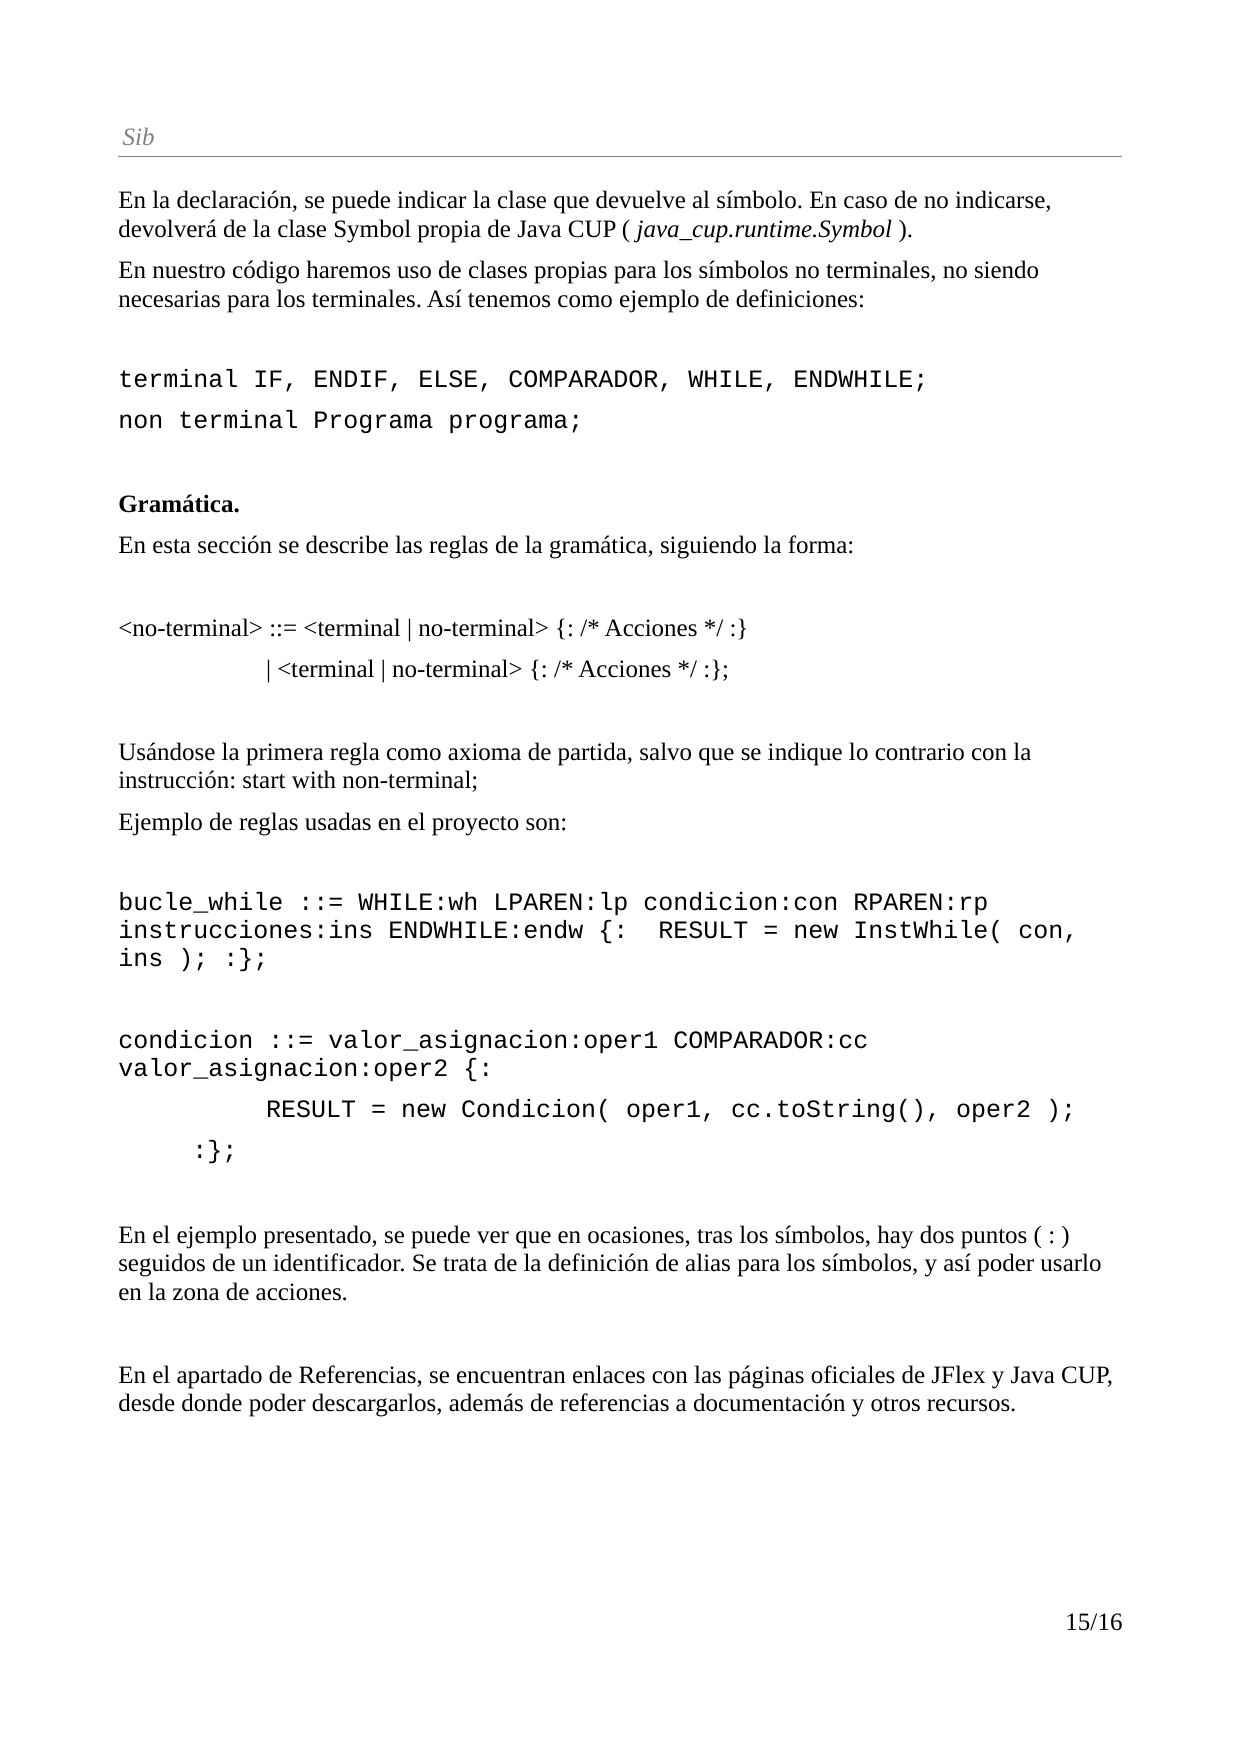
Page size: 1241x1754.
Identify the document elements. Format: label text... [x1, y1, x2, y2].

text non terminal Programa programa; [118, 407, 1122, 436]
text | <terminal | no-terminal> {: /* Acciones */ :}; [118, 654, 1122, 683]
text Gramática. [118, 489, 1122, 518]
text En nuestro código haremos uso de clases propias para los símbolos no terminales, no siendo necesarias para los terminales. Así tenemos como ejemplo de definiciones: [118, 255, 1122, 313]
text En la declaración, se puede indicar la clase que devuelve al símbolo. En caso de no indicarse, devolverá de la clase Symbol propia de Java CUP ( java_cup.runtime.Symbol ). [118, 185, 1122, 243]
text condicion ::= valor_asignacion:oper1 COMPARADOR:cc valor_asignacion:oper2 {: [118, 1028, 1122, 1084]
text Ejemplo de reglas usadas en el proyecto son: [118, 807, 1122, 836]
text :}; [118, 1138, 1122, 1166]
text En el apartado de Referencias, se encuentran enlaces con las páginas oficiales de JFlex y Java CUP, desde donde poder descargarlos, además de referencias a documentación y otros recursos. [118, 1360, 1122, 1417]
text terminal IF, ENDIF, ELSE, COMPARADOR, WHILE, ENDWHILE; [118, 366, 1122, 395]
text RESULT = new Condicion( oper1, cc.toString(), oper2 ); [118, 1097, 1122, 1125]
text En el ejemplo presentado, se puede ver que en ocasiones, tras los símbolos, hay dos puntos ( : ) seguidos de un identificador. Se trata de la definición de alias para los símbolos, y así poder usarlo en la zona de acciones. [118, 1220, 1122, 1306]
text <no-terminal> ::= <terminal | no-terminal> {: /* Acciones */ :} [118, 613, 1122, 642]
text bucle_while ::= WHILE:wh LPAREN:lp condicion:con RPAREN:rp instrucciones:ins ENDWHILE:endw {: RESULT = new InstWhile( con, ins ); :}; [118, 889, 1122, 974]
text En esta sección se describe las reglas de la gramática, siguiendo la forma: [118, 531, 1122, 559]
text Usándose la primera regla como axioma de partida, salvo que se indique lo contrario con la instrucción: start with non-terminal; [118, 737, 1122, 794]
